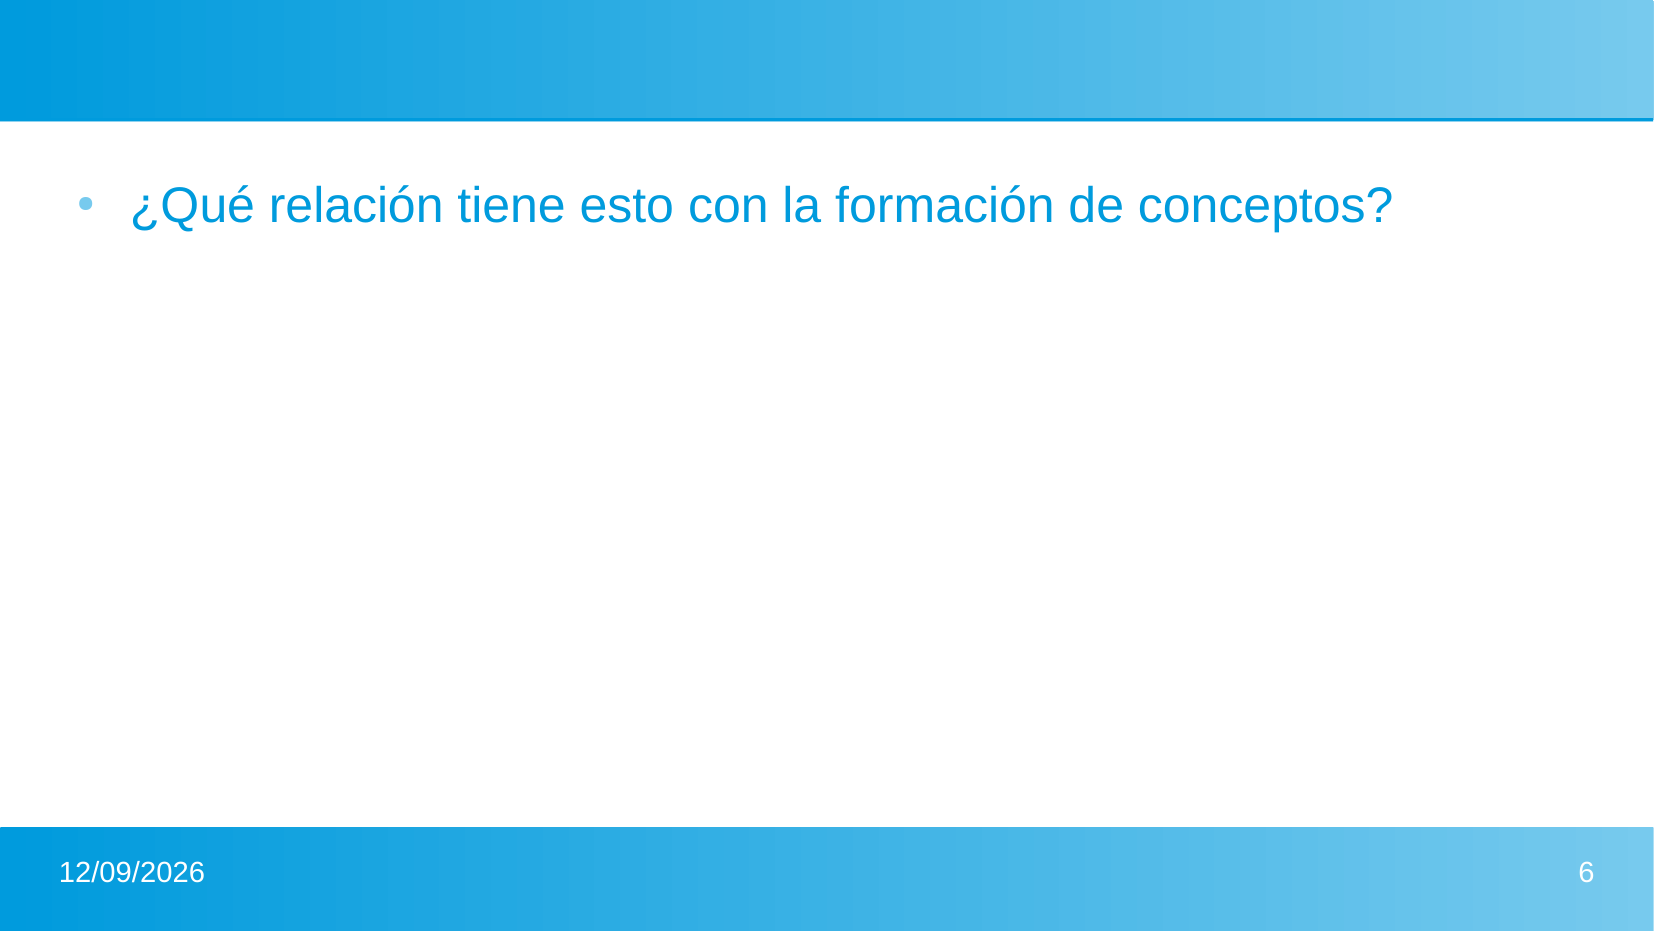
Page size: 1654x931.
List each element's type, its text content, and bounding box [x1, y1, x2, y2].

list ¿Qué relación tiene esto con la formación de conceptos? [59, 177, 1595, 768]
